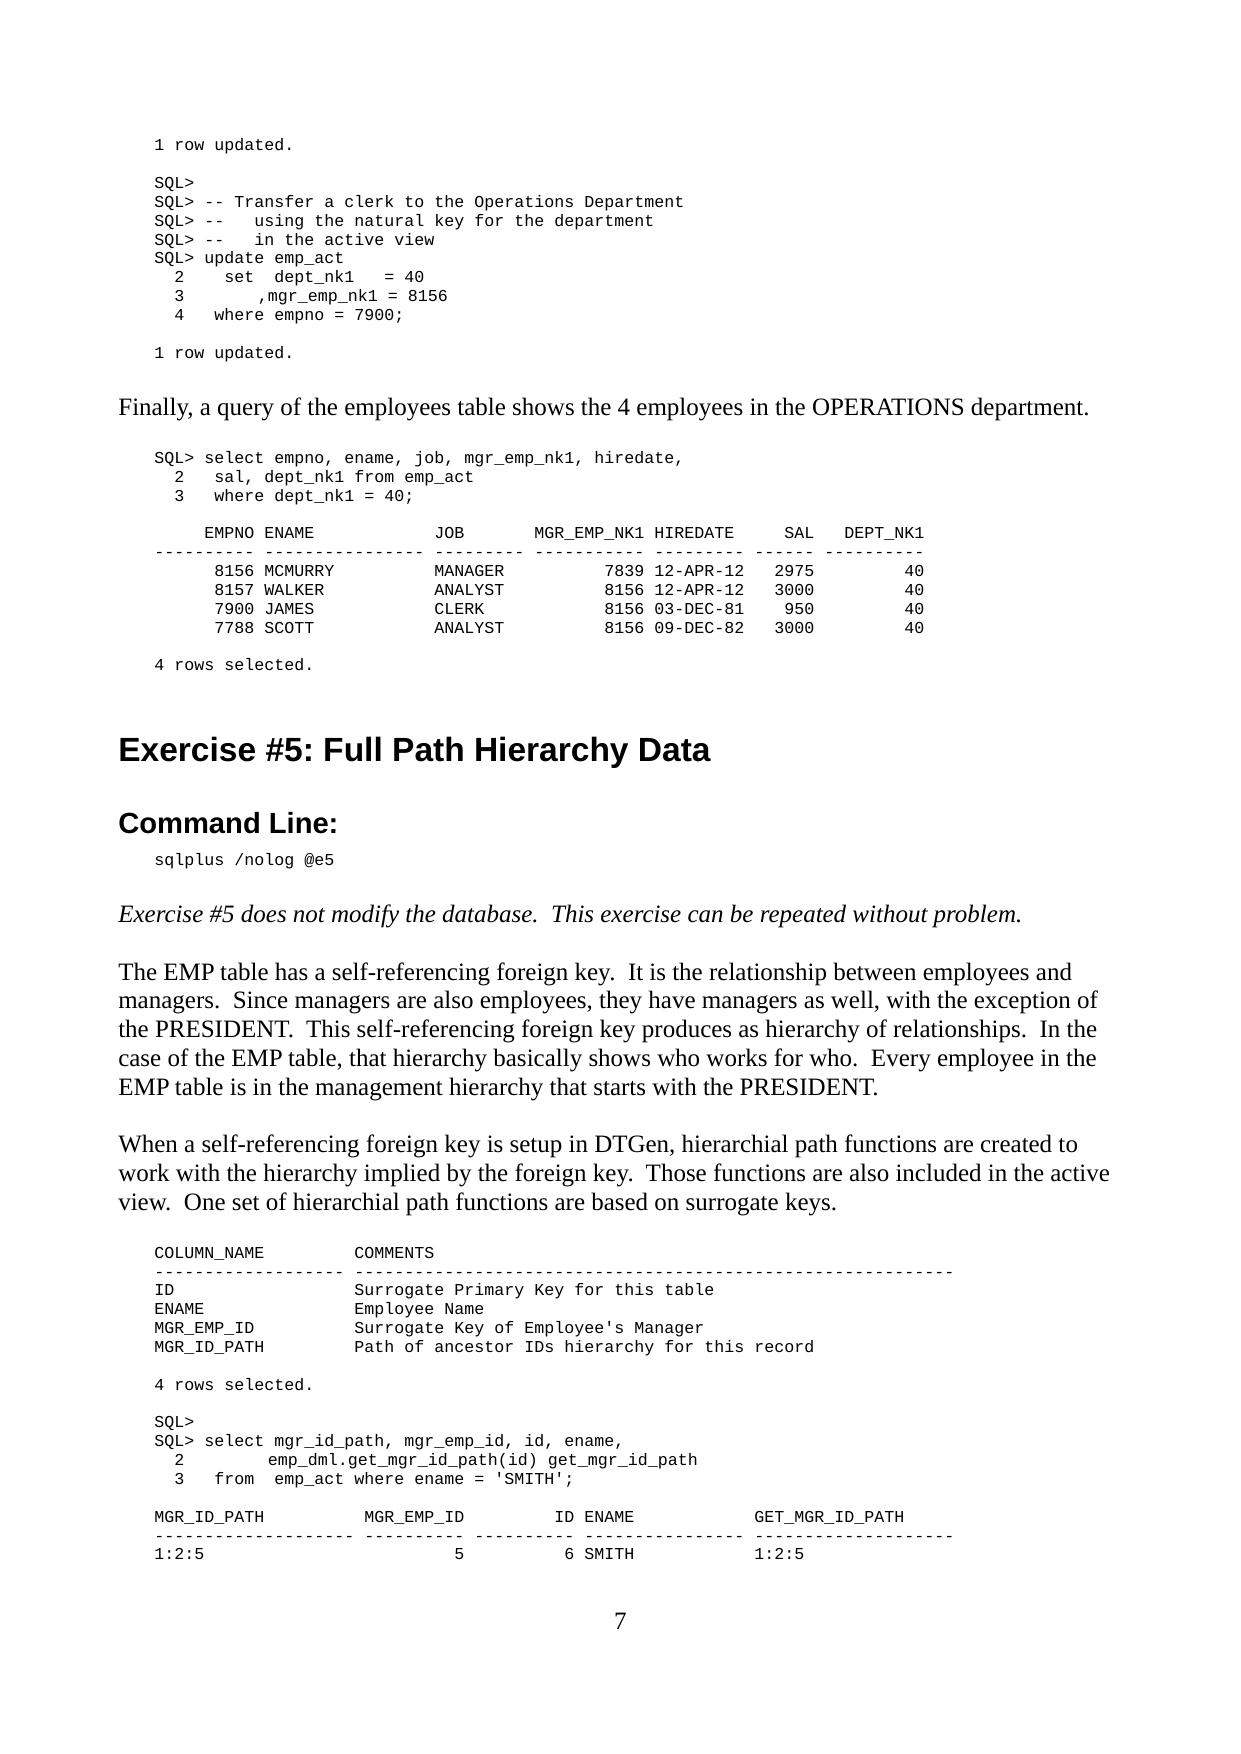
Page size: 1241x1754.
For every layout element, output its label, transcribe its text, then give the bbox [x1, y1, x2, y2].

text The EMP table has a self-referencing foreign key. It is the relationship between employees and managers. Since managers are also employees, they have managers as well, with the exception of the PRESIDENT. This self-referencing foreign key produces as hierarchy of relationships. In the case of the EMP table, that hierarchy basically shows who works for who. Every employee in the EMP table is in the management hierarchy that starts with the PRESIDENT. [118, 957, 1122, 1101]
text MGR_ID_PATH Path of ancestor IDs hierarchy for this record [154, 1338, 1086, 1357]
subtitle Command Line: [118, 806, 1122, 839]
text 7900 JAMES CLERK 8156 03-DEC-81 950 40 [154, 600, 1086, 619]
text 2 emp_dml.get_mgr_id_path(id) get_mgr_id_path [154, 1452, 1086, 1471]
subtitle Exercise #5: Full Path Hierarchy Data [118, 729, 1122, 768]
text Finally, a query of the employees table shows the 4 employees in the OPERATIONS department. [118, 392, 1122, 421]
text 3 from emp_act where ename = 'SMITH'; [154, 1471, 1086, 1489]
text SQL> -- Transfer a clerk to the Operations Department [154, 193, 1086, 212]
text SQL> [154, 1414, 1086, 1433]
text 1 row updated. [154, 137, 1086, 156]
text ENAME Employee Name [154, 1301, 1086, 1320]
text Exercise #5 does not modify the database. This exercise can be repeated without problem. [118, 899, 1122, 928]
text COLUMN_NAME COMMENTS [154, 1244, 1086, 1263]
text When a self-referencing foreign key is setup in DTGen, hierarchial path functions are created to work with the hierarchy implied by the foreign key. Those functions are also included in the active view. One set of hierarchial path functions are based on surrogate keys. [118, 1129, 1122, 1216]
text MGR_EMP_ID Surrogate Key of Employee's Manager [154, 1320, 1086, 1338]
text SQL> select empno, ename, job, mgr_emp_nk1, hiredate, [154, 449, 1086, 468]
text 2 sal, dept_nk1 from emp_act [154, 468, 1086, 487]
text 8156 MCMURRY MANAGER 7839 12-APR-12 2975 40 [154, 563, 1086, 581]
text -------------------- ---------- ---------- ---------------- -------------------- [154, 1527, 1086, 1546]
text SQL> -- in the active view [154, 231, 1086, 250]
text 4 where empno = 7900; [154, 307, 1086, 326]
text 3 ,mgr_emp_nk1 = 8156 [154, 288, 1086, 307]
text SQL> [154, 175, 1086, 193]
text SQL> update emp_act [154, 250, 1086, 269]
text MGR_ID_PATH MGR_EMP_ID ID ENAME GET_MGR_ID_PATH [154, 1508, 1086, 1527]
text 4 rows selected. [154, 657, 1086, 676]
text 1:2:5 5 6 SMITH 1:2:5 [154, 1546, 1086, 1565]
text ID Surrogate Primary Key for this table [154, 1282, 1086, 1301]
text EMPNO ENAME JOB MGR_EMP_NK1 HIREDATE SAL DEPT_NK1 [154, 525, 1086, 544]
text 8157 WALKER ANALYST 8156 12-APR-12 3000 40 [154, 581, 1086, 600]
text ---------- ---------------- --------- ----------- --------- ------ ---------- [154, 544, 1086, 563]
text SQL> select mgr_id_path, mgr_emp_id, id, ename, [154, 1433, 1086, 1452]
text 2 set dept_nk1 = 40 [154, 269, 1086, 288]
text 1 row updated. [154, 344, 1086, 363]
text ------------------- ------------------------------------------------------------ [154, 1263, 1086, 1282]
text 7788 SCOTT ANALYST 8156 09-DEC-82 3000 40 [154, 619, 1086, 638]
text 4 rows selected. [154, 1376, 1086, 1395]
text 3 where dept_nk1 = 40; [154, 487, 1086, 506]
text sqlplus /nolog @e5 [154, 852, 1086, 871]
text SQL> -- using the natural key for the department [154, 212, 1086, 231]
